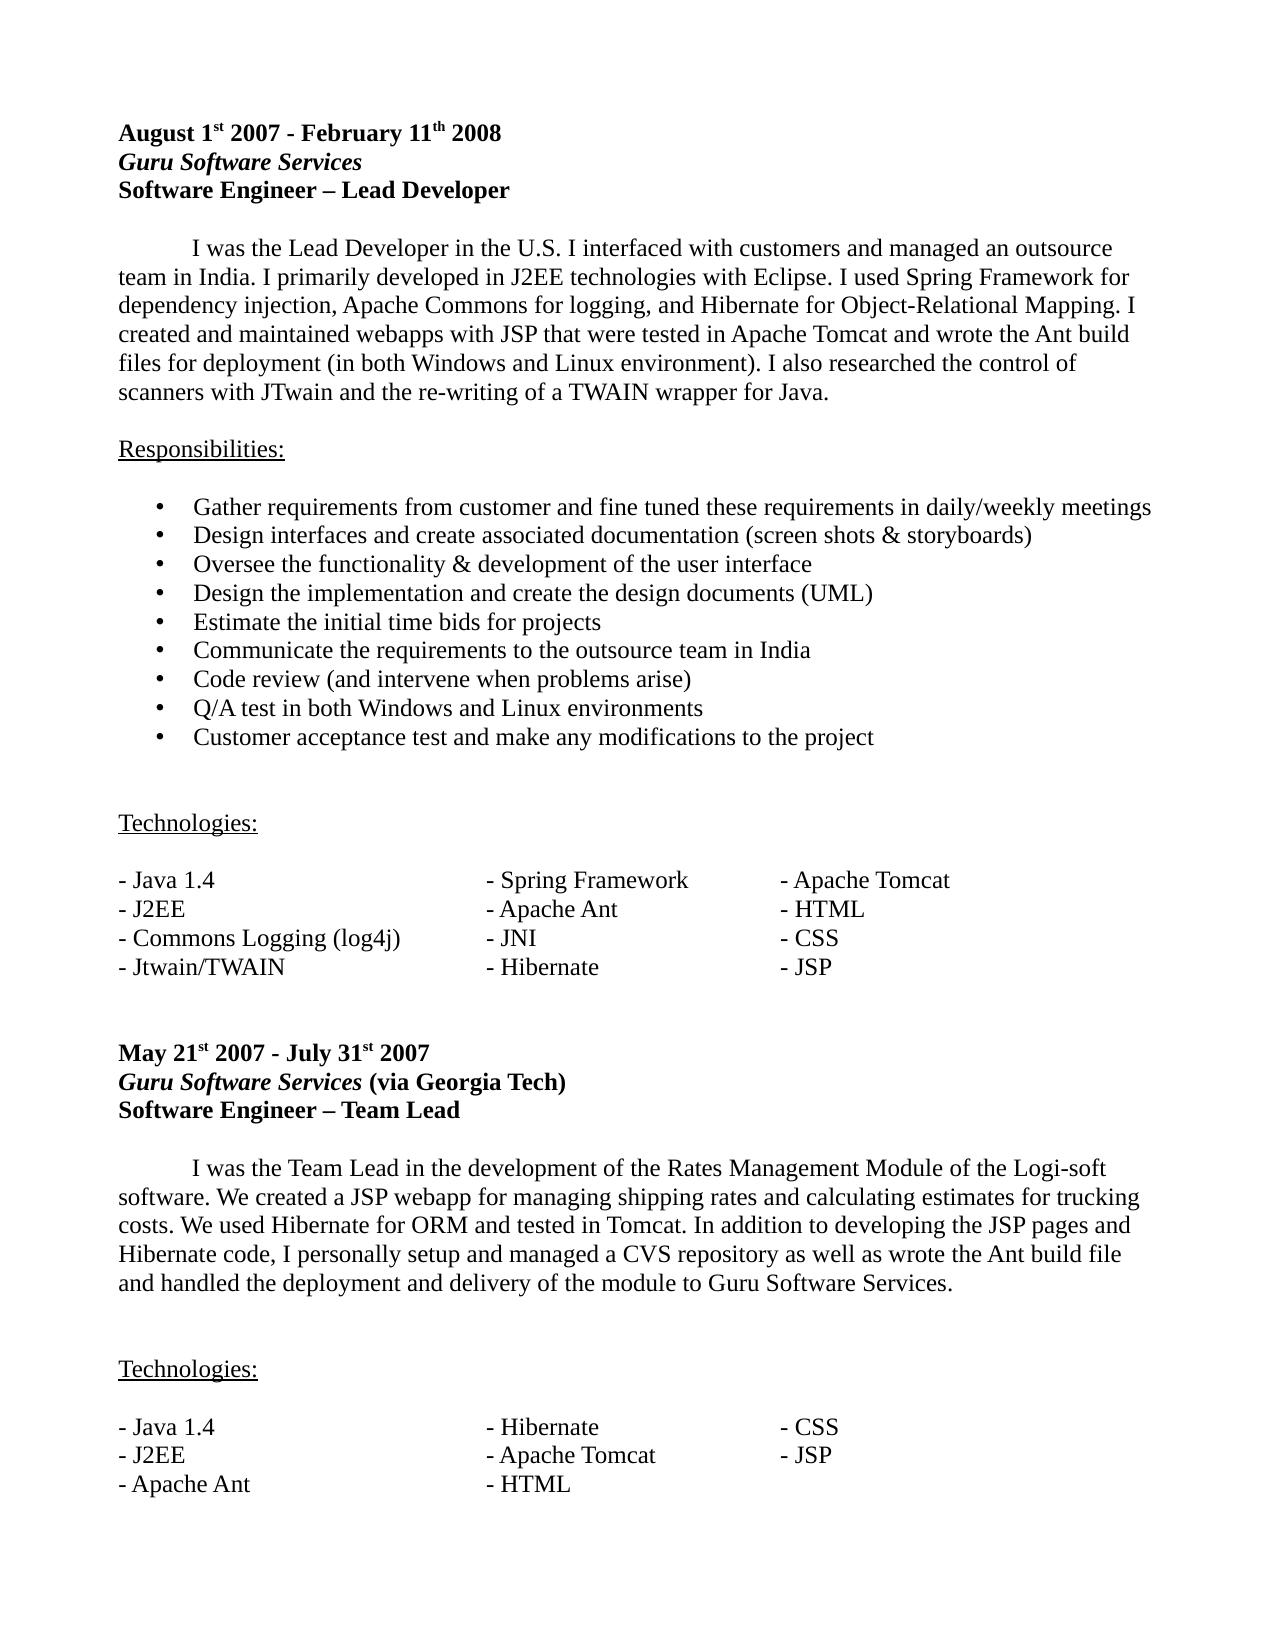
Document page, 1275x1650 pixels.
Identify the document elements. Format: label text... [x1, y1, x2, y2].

text files for deployment (in both Windows and Linux environment). I also researched the control of scanners with JTwain and the re-writing of a TWAIN wrapper for Java. [118, 348, 1157, 406]
list Communicate the requirements to the outsource team in India [156, 636, 1157, 664]
list Gather requirements from customer and fine tuned these requirements in daily/weekly meetings [156, 492, 1157, 521]
text dependency injection, Apache Commons for logging, and Hibernate for Object-Relational Mapping. I [118, 291, 1157, 319]
list Code review (and intervene when problems arise) [156, 664, 1157, 693]
text I was the Team Lead in the development of the Rates Management Module of the Logi-soft [118, 1153, 1157, 1182]
list Design interfaces and create associated documentation (screen shots & storyboards) [156, 521, 1157, 549]
list Q/A test in both Windows and Linux environments [156, 693, 1157, 722]
text - Jtwain/TWAIN - Hibernate - JSP [118, 952, 1157, 981]
text Software Engineer – Lead Developer [118, 176, 1157, 204]
text - J2EE - Apache Tomcat - JSP [118, 1441, 1157, 1469]
text - Java 1.4 - Spring Framework - Apache Tomcat [118, 866, 1157, 894]
text created and maintained webapps with JSP that were tested in Apache Tomcat and wrote the Ant build [118, 319, 1157, 348]
text Technologies: [118, 808, 1157, 837]
text - Java 1.4 - Hibernate - CSS [118, 1412, 1157, 1441]
list Oversee the functionality & development of the user interface [156, 549, 1157, 578]
text costs. We used Hibernate for ORM and tested in Tomcat. In addition to developing the JSP pages and [118, 1211, 1157, 1239]
text Hibernate code, I personally setup and managed a CVS repository as well as wrote the Ant build file and handled the deployment and delivery of the module to Guru Software Services. [118, 1239, 1157, 1297]
text August 1st 2007 - February 11th 2008 [118, 118, 1157, 147]
text Guru Software Services [118, 147, 1157, 176]
text Software Engineer – Team Lead [118, 1096, 1157, 1124]
text - J2EE - Apache Ant - HTML [118, 894, 1157, 923]
text Responsibilities: [118, 434, 1157, 463]
list Design the implementation and create the design documents (UML) [156, 578, 1157, 607]
text - Commons Logging (log4j) - JNI - CSS [118, 923, 1157, 952]
list Customer acceptance test and make any modifications to the project [156, 722, 1157, 751]
text software. We created a JSP webapp for managing shipping rates and calculating estimates for trucking [118, 1182, 1157, 1211]
text May 21st 2007 - July 31st 2007 [118, 1038, 1157, 1067]
text Technologies: [118, 1354, 1157, 1383]
text - Apache Ant - HTML [118, 1469, 1157, 1498]
text Guru Software Services (via Georgia Tech) [118, 1067, 1157, 1096]
list Estimate the initial time bids for projects [156, 607, 1157, 636]
text I was the Lead Developer in the U.S. I interfaced with customers and managed an outsource team in India. I primarily developed in J2EE technologies with Eclipse. I used Spring Framework for [118, 233, 1157, 291]
